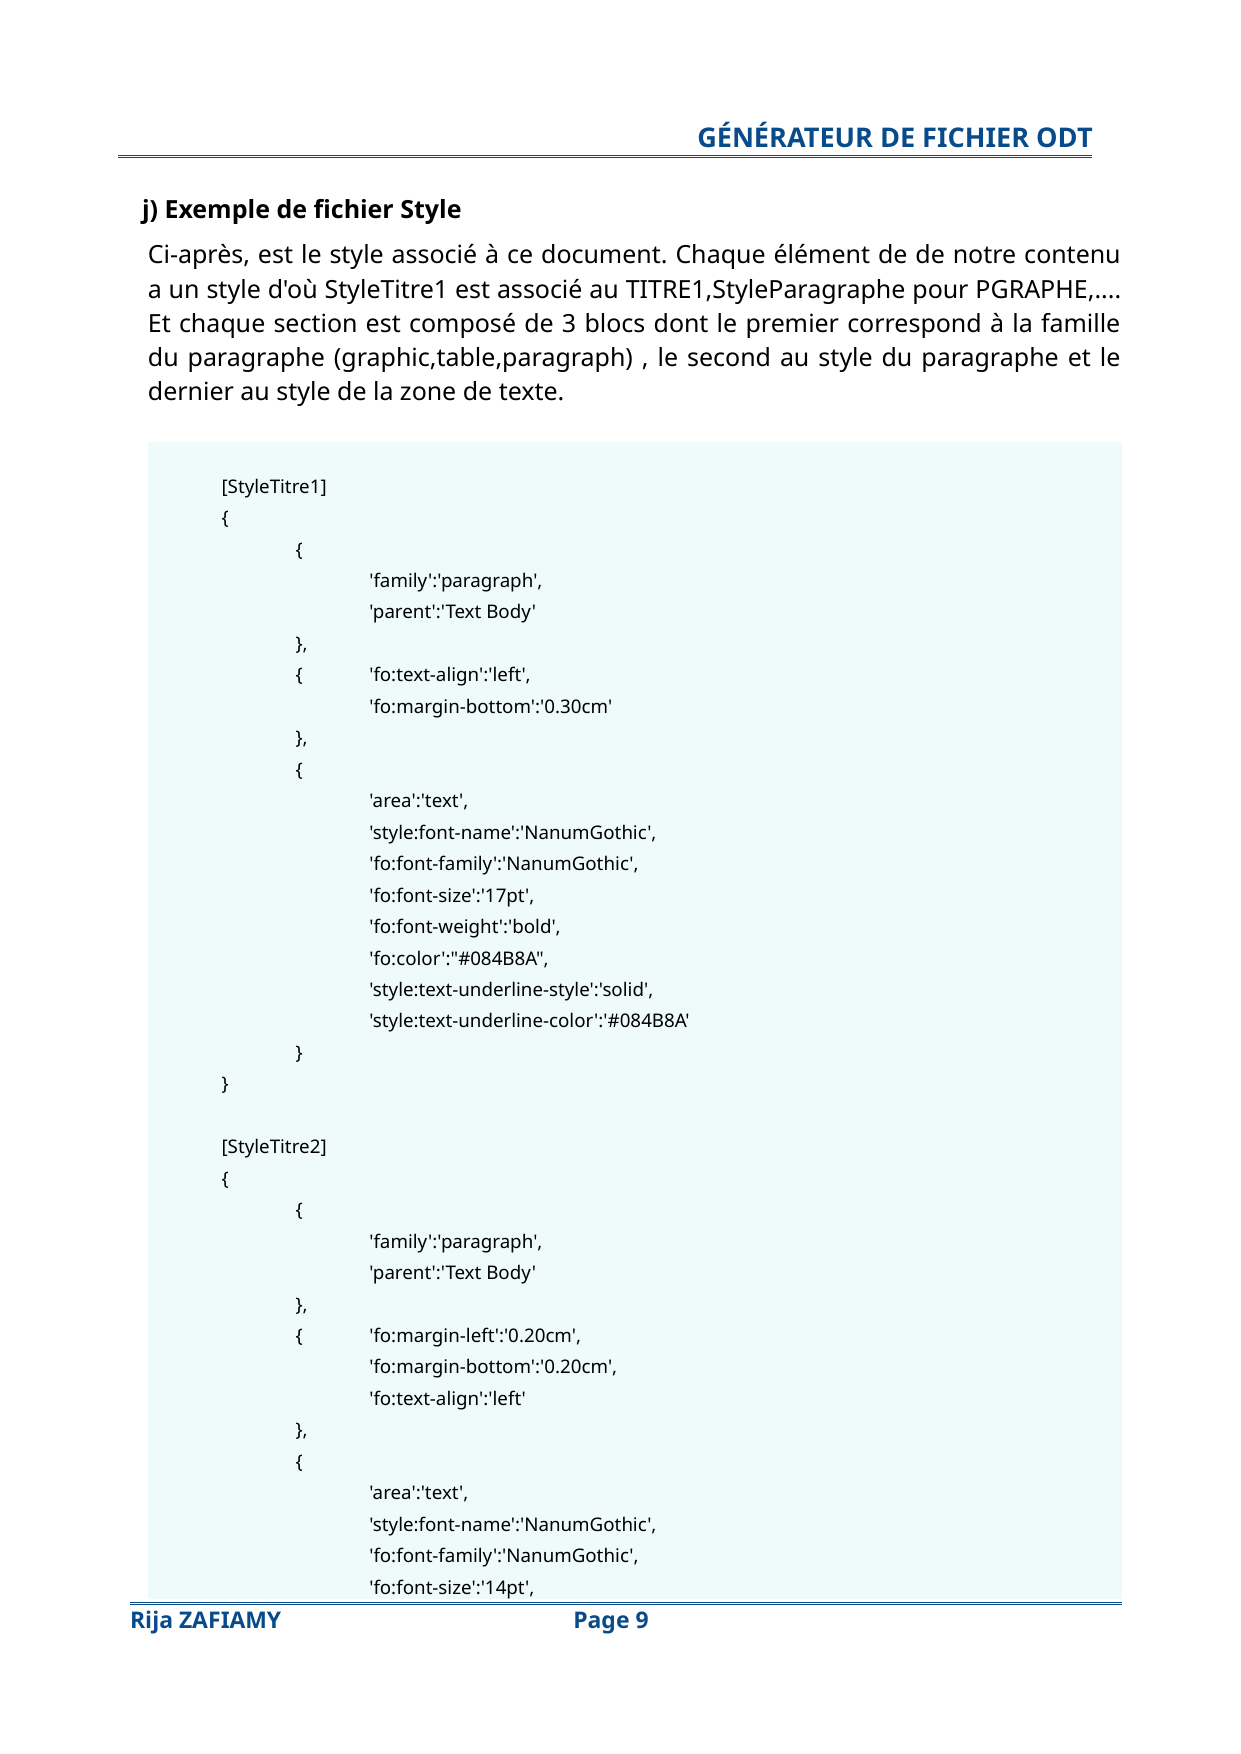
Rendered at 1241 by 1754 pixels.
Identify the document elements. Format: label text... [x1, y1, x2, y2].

text 'fo:font-size':'14pt', [148, 1574, 1122, 1599]
text 'style:font-name':'NanumGothic', [148, 819, 1122, 844]
text { [148, 1165, 1122, 1191]
text 'style:font-name':'NanumGothic', [148, 1511, 1122, 1537]
text }, [148, 1291, 1122, 1316]
text 'fo:font-size':'17pt', [148, 882, 1122, 907]
text { 'fo:margin-left':'0.20cm', [148, 1322, 1122, 1348]
text 'fo:margin-bottom':'0.30cm' [148, 693, 1122, 719]
text }, [148, 1417, 1122, 1442]
text }, [148, 630, 1122, 656]
text 'fo:margin-bottom':'0.20cm', [148, 1354, 1122, 1379]
text 'area':'text', [148, 1480, 1122, 1505]
text j) Exemple de fichier Style [142, 191, 1122, 225]
text 'parent':'Text Body' [148, 599, 1122, 624]
text { [148, 756, 1122, 782]
text 'family':'paragraph', [148, 1228, 1122, 1253]
text 'fo:color':"#084B8A", [148, 945, 1122, 970]
text { [148, 1197, 1122, 1222]
text { [148, 536, 1122, 561]
text { [148, 1448, 1122, 1474]
text }, [148, 725, 1122, 750]
text 'area':'text', [148, 788, 1122, 813]
text { [148, 504, 1122, 530]
text 'fo:font-family':'NanumGothic', [148, 1543, 1122, 1568]
text Ci-après, est le style associé à ce document. Chaque élément de de notre contenu a un style d'où StyleTitre1 est associé au TITRE1,StyleParagraphe pour PGRAPHE,.... Et chaque section est composé de 3 blocs dont le premier correspond à la famille du paragraphe (graphic,table,paragraph) , le second au style du paragraphe et le dernier au style de la zone de texte. [148, 237, 1122, 407]
text [StyleTitre1] [148, 473, 1122, 498]
text 'family':'paragraph', [148, 567, 1122, 593]
text { 'fo:text-align':'left', [148, 662, 1122, 687]
text 'fo:font-weight':'bold', [148, 913, 1122, 939]
text 'style:text-underline-color':'#084B8A' [148, 1008, 1122, 1033]
text } [148, 1071, 1122, 1096]
text } [148, 1039, 1122, 1065]
text 'fo:text-align':'left' [148, 1385, 1122, 1411]
text 'style:text-underline-style':'solid', [148, 976, 1122, 1002]
text [StyleTitre2] [148, 1134, 1122, 1159]
text 'parent':'Text Body' [148, 1259, 1122, 1285]
text 'fo:font-family':'NanumGothic', [148, 851, 1122, 876]
